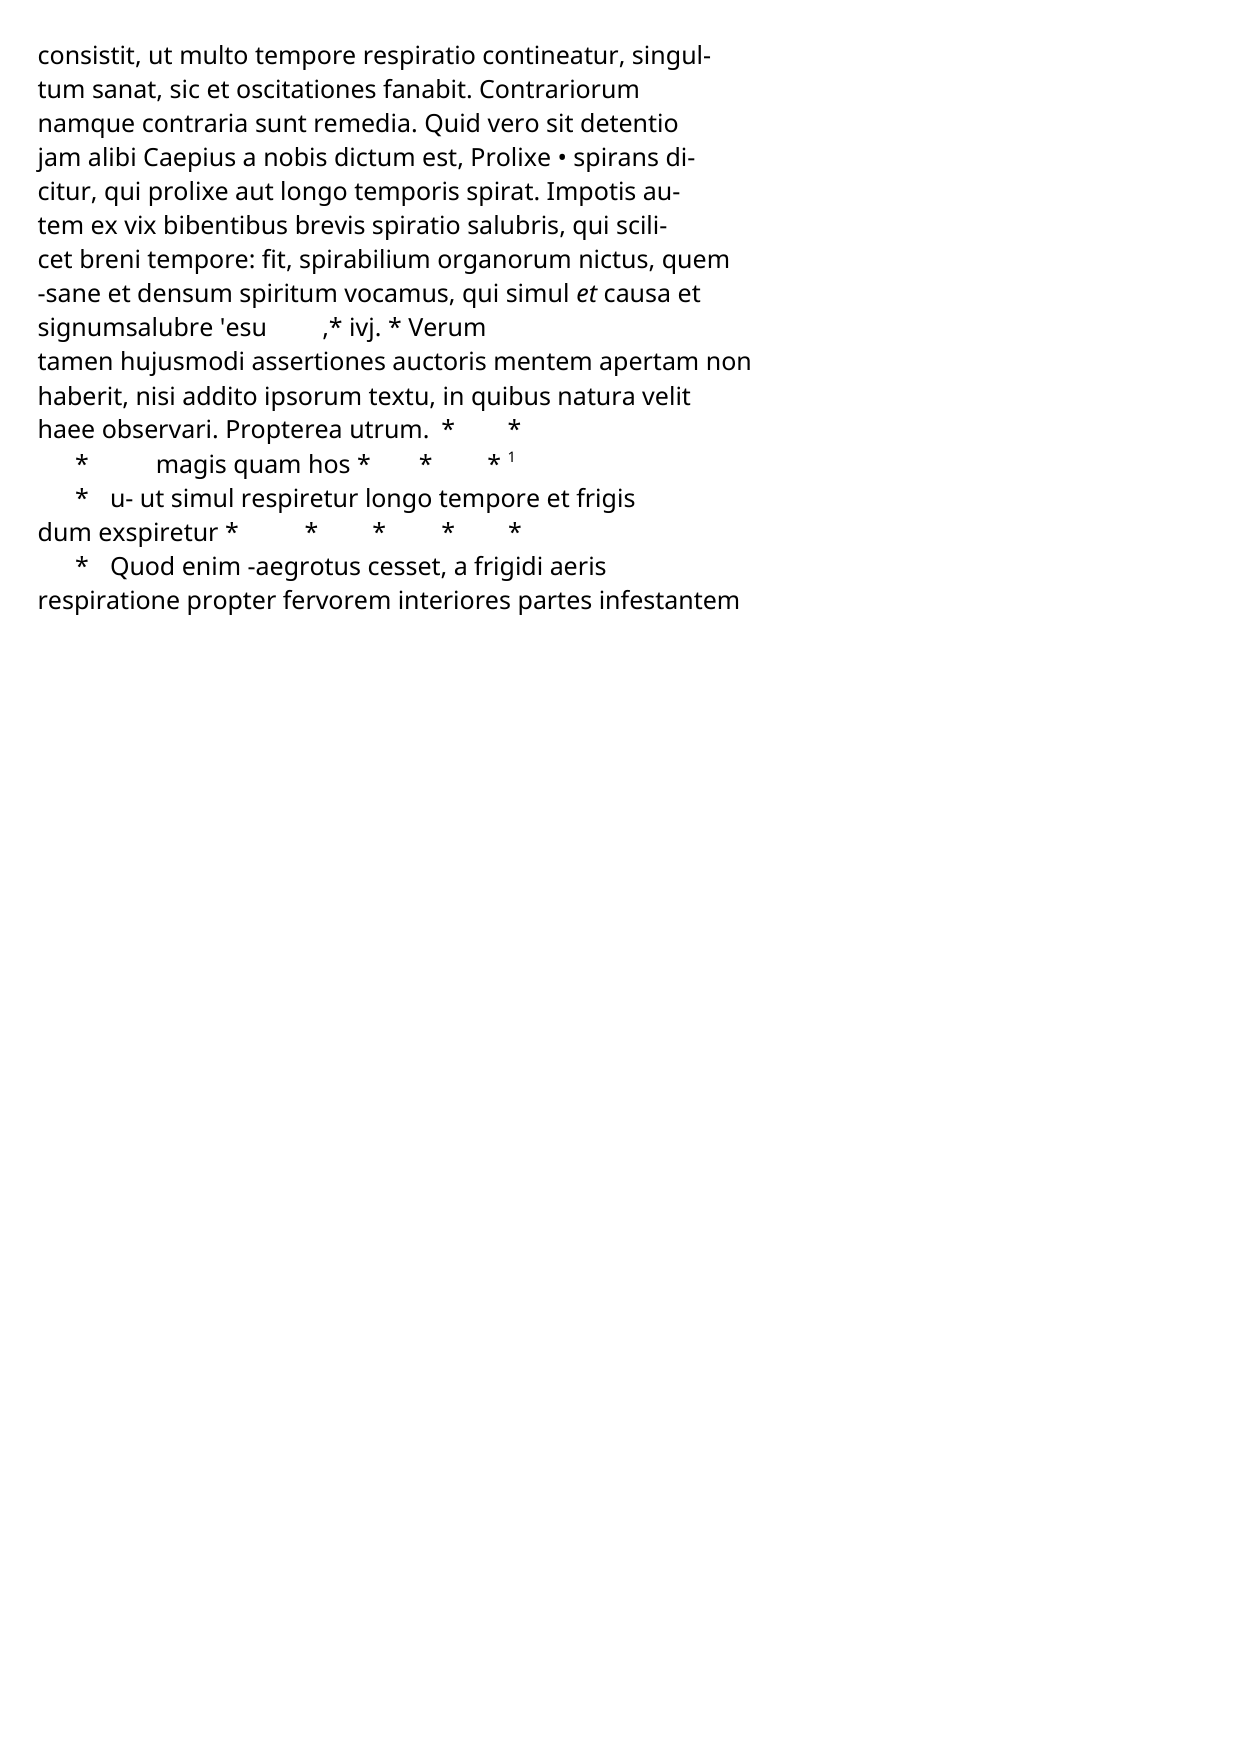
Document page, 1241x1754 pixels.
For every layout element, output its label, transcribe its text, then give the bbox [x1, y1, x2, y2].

text * u- ut simul respiretur longo tempore et frigis dum exspiretur * * * * * [37, 480, 1203, 548]
text * magis quam hos * * * 1 [37, 446, 1203, 480]
text consistit, ut multo tempore respiratio contineatur, singul- tum sanat, sic et oscitationes fanabit. Contrariorum namque contraria sunt remedia. Quid vero sit detentio jam alibi Caepius a nobis dictum est, Prolixe • spirans di- citur, qui prolixe aut longo temporis spirat. Impotis au- tem ex vix bibentibus brevis spiratio salubris, qui scili- cet breni tempore: fit, spirabilium organorum nictus, quem -sane et densum spiritum vocamus, qui simul et causa et signumsalubre 'esu ,* ivj. * Verum [37, 37, 1203, 344]
text * Quod enim -aegrotus cesset, a frigidi aeris respiratione propter fervorem interiores partes infestantem [37, 548, 1203, 617]
text tamen hujusmodi assertiones auctoris mentem apertam non haberit, nisi addito ipsorum textu, in quibus natura velit haee observari. Propterea utrum. * * [37, 344, 1203, 446]
